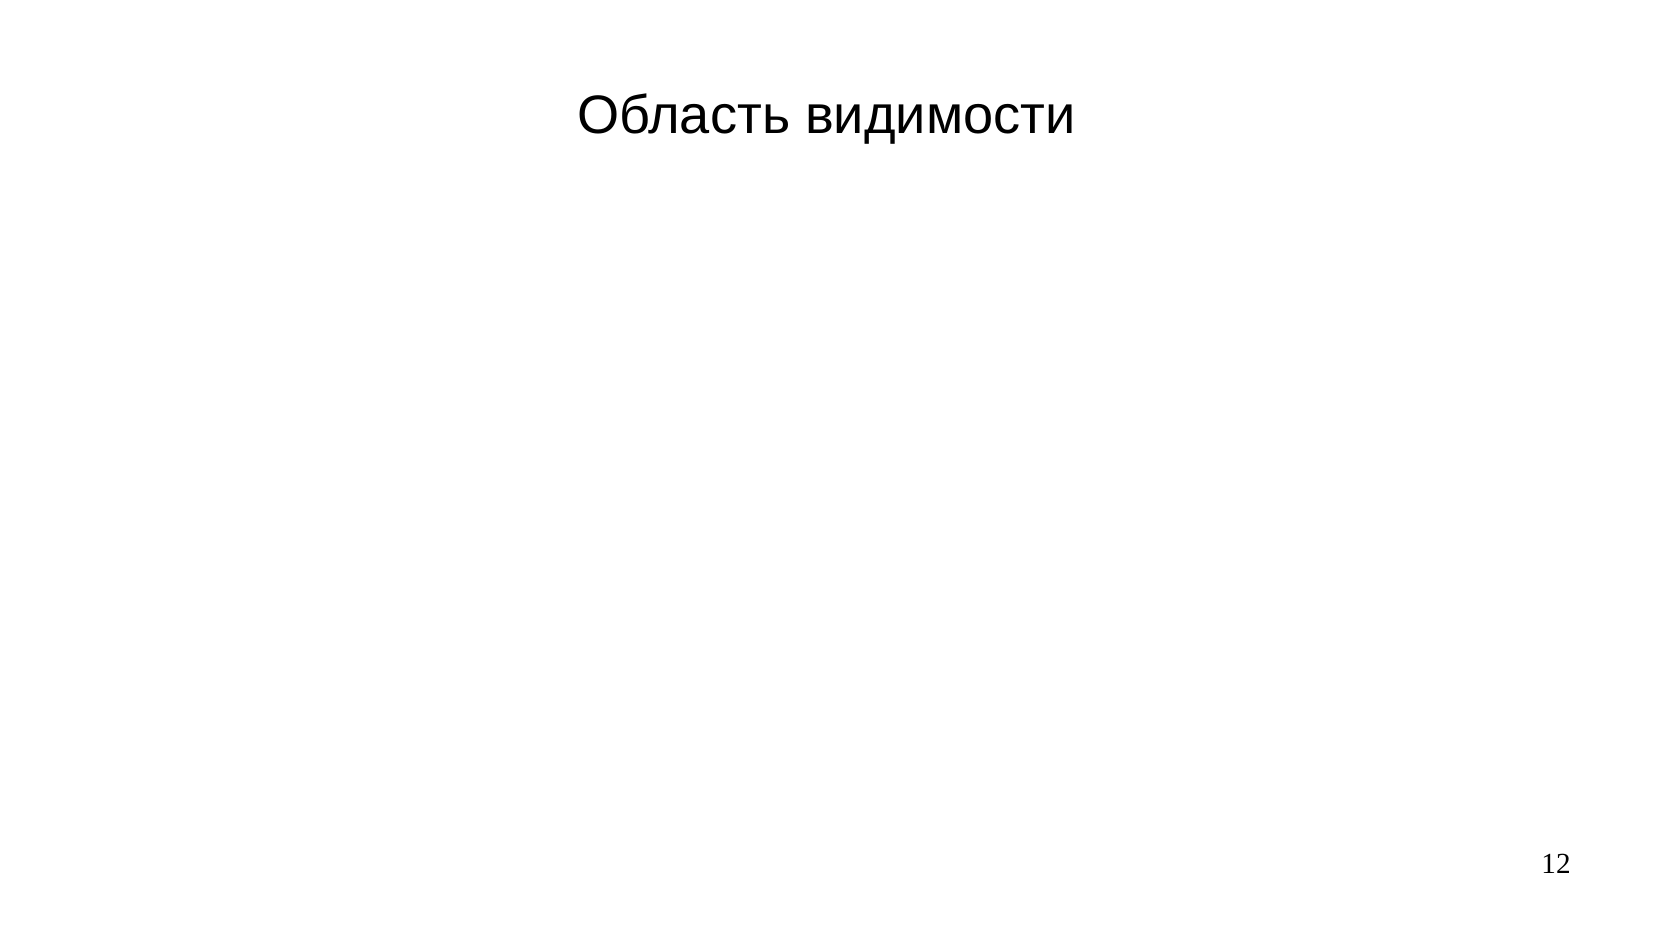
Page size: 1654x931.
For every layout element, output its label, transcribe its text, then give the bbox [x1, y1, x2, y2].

title Область видимости [82, 37, 1571, 193]
